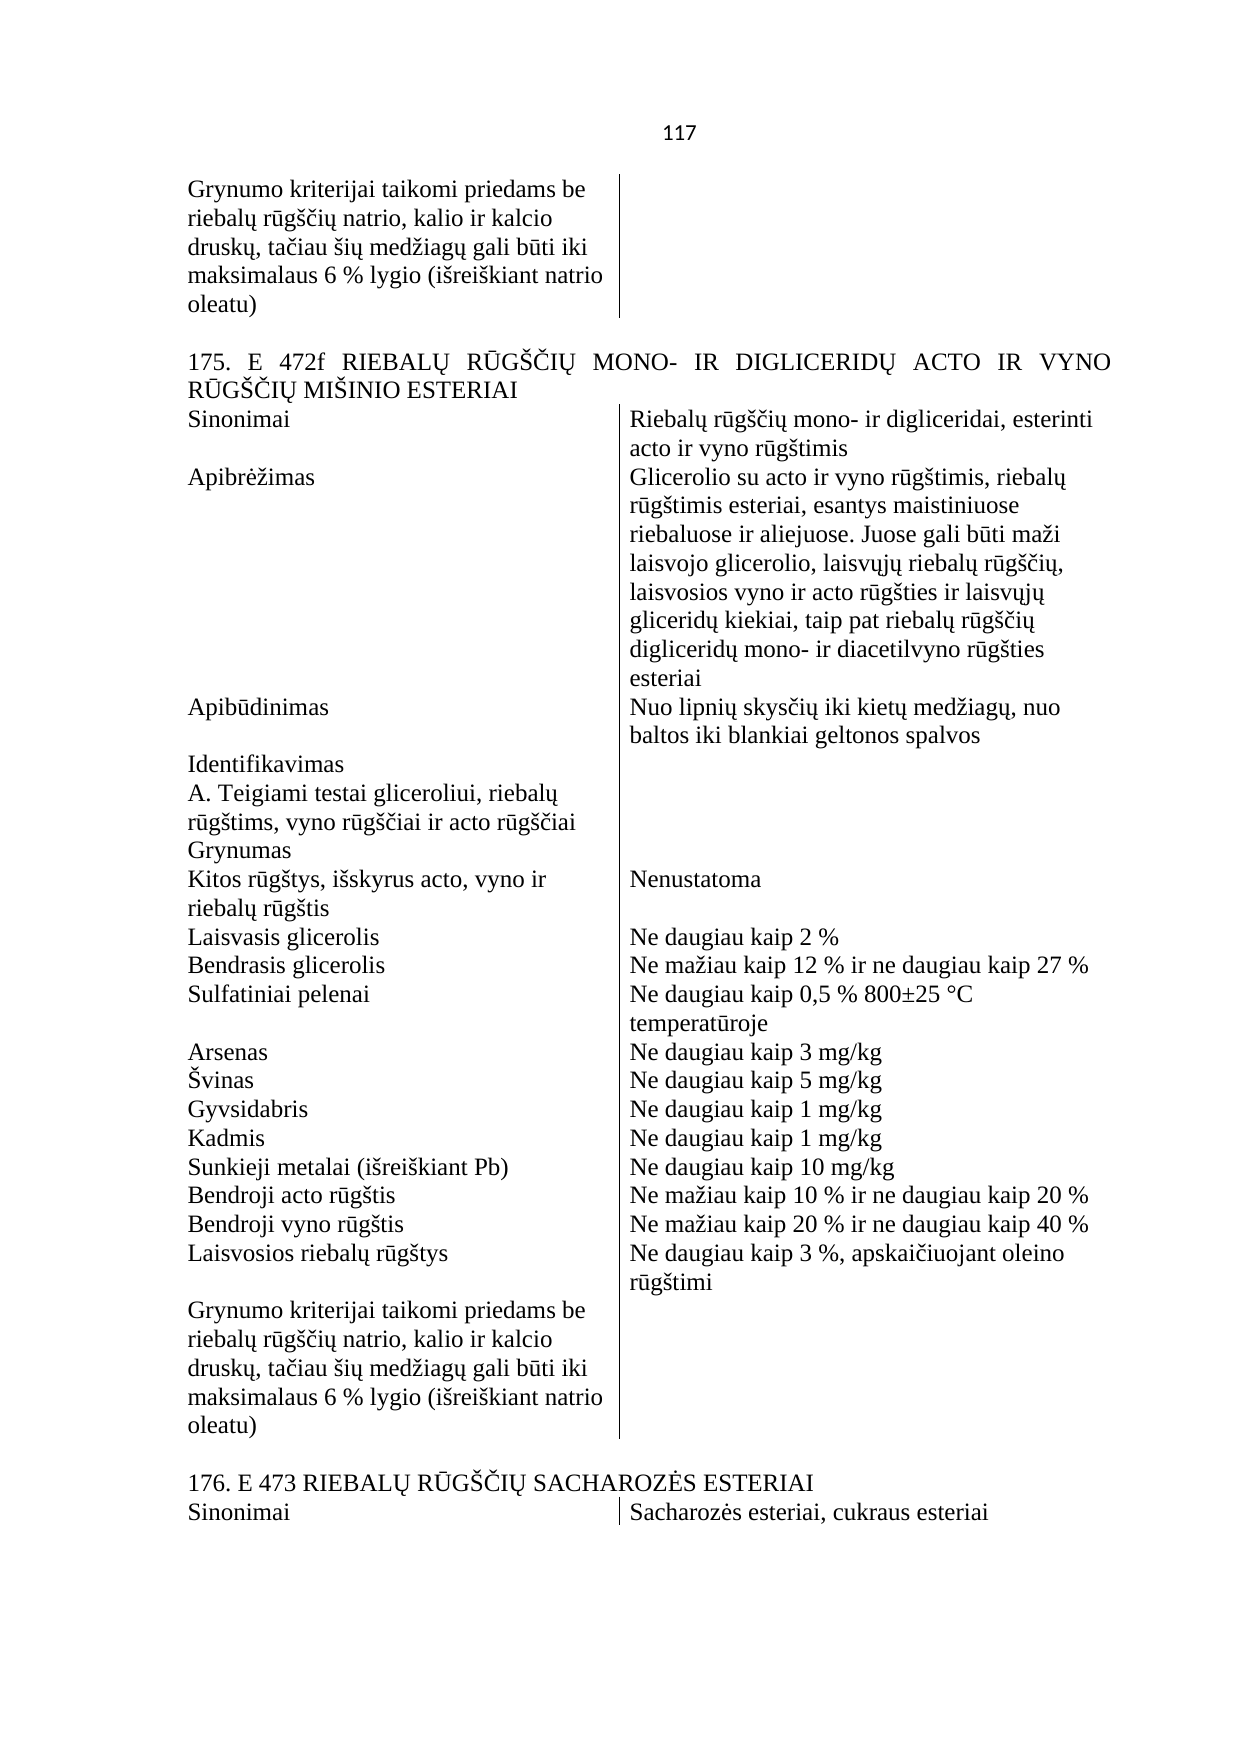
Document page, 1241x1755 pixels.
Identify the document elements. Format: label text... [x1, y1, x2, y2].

table_cell [620, 174, 1122, 318]
table_cell Apibrėžimas [177, 462, 619, 692]
table_cell Identifikavimas [177, 749, 619, 778]
table_cell Ne mažiau kaip 12 % ir ne daugiau kaip 27 % [620, 950, 1122, 979]
table_cell Ne daugiau kaip 3 %, apskaičiuojant oleino rūgštimi [620, 1238, 1122, 1295]
table_cell Gyvsidabris [177, 1094, 619, 1123]
table_cell Riebalų rūgščių mono- ir digliceridai, esterinti acto ir vyno rūgštimis [620, 404, 1122, 462]
table_cell Ne daugiau kaip 3 mg/kg [620, 1037, 1122, 1065]
table_cell Ne daugiau kaip 5 mg/kg [620, 1065, 1122, 1094]
table_cell Sacharozės esteriai, cukraus esteriai [620, 1497, 1122, 1525]
table_cell Nenustatoma [620, 864, 1122, 922]
table_cell Grynumo kriterijai taikomi priedams be riebalų rūgščių natrio, kalio ir kalcio druskų, tačiau šių medžiagų gali būti iki maksimalaus 6 % lygio (išreiškiant natrio oleatu) [177, 174, 619, 318]
table_header 175. E 472f RIEBALŲ RŪGŠČIŲ MONO- IR DIGLICERIDŲ ACTO IR VYNO RŪGŠČIŲ MIŠINIO ESTERIAI [177, 347, 1122, 404]
table_cell Ne daugiau kaip 2 % [620, 922, 1122, 950]
table_cell Glicerolio su acto ir vyno rūgštimis, riebalų rūgštimis esteriai, esantys maistiniuose riebaluose ir aliejuose. Juose gali būti maži laisvojo glicerolio, laisvųjų riebalų rūgščių, laisvosios vyno ir acto rūgšties ir laisvųjų gliceridų kiekiai, taip pat riebalų rūgščių digliceridų mono- ir diacetilvyno rūgšties esteriai [620, 462, 1122, 692]
table_cell Grynumas [177, 835, 619, 864]
table_cell [620, 778, 1122, 835]
table_cell Kitos rūgštys, išskyrus acto, vyno ir riebalų rūgštis [177, 864, 619, 922]
table_cell Bendroji vyno rūgštis [177, 1209, 619, 1238]
table_cell Ne daugiau kaip 1 mg/kg [620, 1094, 1122, 1123]
table_cell Apibūdinimas [177, 692, 619, 749]
table_cell Ne daugiau kaip 10 mg/kg [620, 1152, 1122, 1180]
table_cell Sunkieji metalai (išreiškiant Pb) [177, 1152, 619, 1180]
table_cell Ne daugiau kaip 1 mg/kg [620, 1123, 1122, 1152]
table_cell [620, 749, 1122, 778]
table_header 176. E 473 RIEBALŲ RŪGŠČIŲ SACHAROZĖS ESTERIAI [177, 1468, 1122, 1497]
table_cell Bendrasis glicerolis [177, 950, 619, 979]
table_cell Ne mažiau kaip 10 % ir ne daugiau kaip 20 % [620, 1180, 1122, 1209]
table_cell Sinonimai [177, 404, 619, 462]
table_cell Kadmis [177, 1123, 619, 1152]
table_cell [620, 835, 1122, 864]
table_cell Bendroji acto rūgštis [177, 1180, 619, 1209]
table_cell [620, 1295, 1122, 1439]
table_cell Sulfatiniai pelenai [177, 979, 619, 1037]
table_cell Arsenas [177, 1037, 619, 1065]
table_cell Ne daugiau kaip 0,5 % 800±25 °C temperatūroje [620, 979, 1122, 1037]
table_cell A. Teigiami testai gliceroliui, riebalų rūgštims, vyno rūgščiai ir acto rūgščiai [177, 778, 619, 835]
table_cell Ne mažiau kaip 20 % ir ne daugiau kaip 40 % [620, 1209, 1122, 1238]
table_cell Laisvasis glicerolis [177, 922, 619, 950]
table_cell Laisvosios riebalų rūgštys [177, 1238, 619, 1295]
table_cell Nuo lipnių skysčių iki kietų medžiagų, nuo baltos iki blankiai geltonos spalvos [620, 692, 1122, 749]
table_cell Grynumo kriterijai taikomi priedams be riebalų rūgščių natrio, kalio ir kalcio druskų, tačiau šių medžiagų gali būti iki maksimalaus 6 % lygio (išreiškiant natrio oleatu) [177, 1295, 619, 1439]
table_cell Sinonimai [177, 1497, 619, 1525]
table_cell Švinas [177, 1065, 619, 1094]
